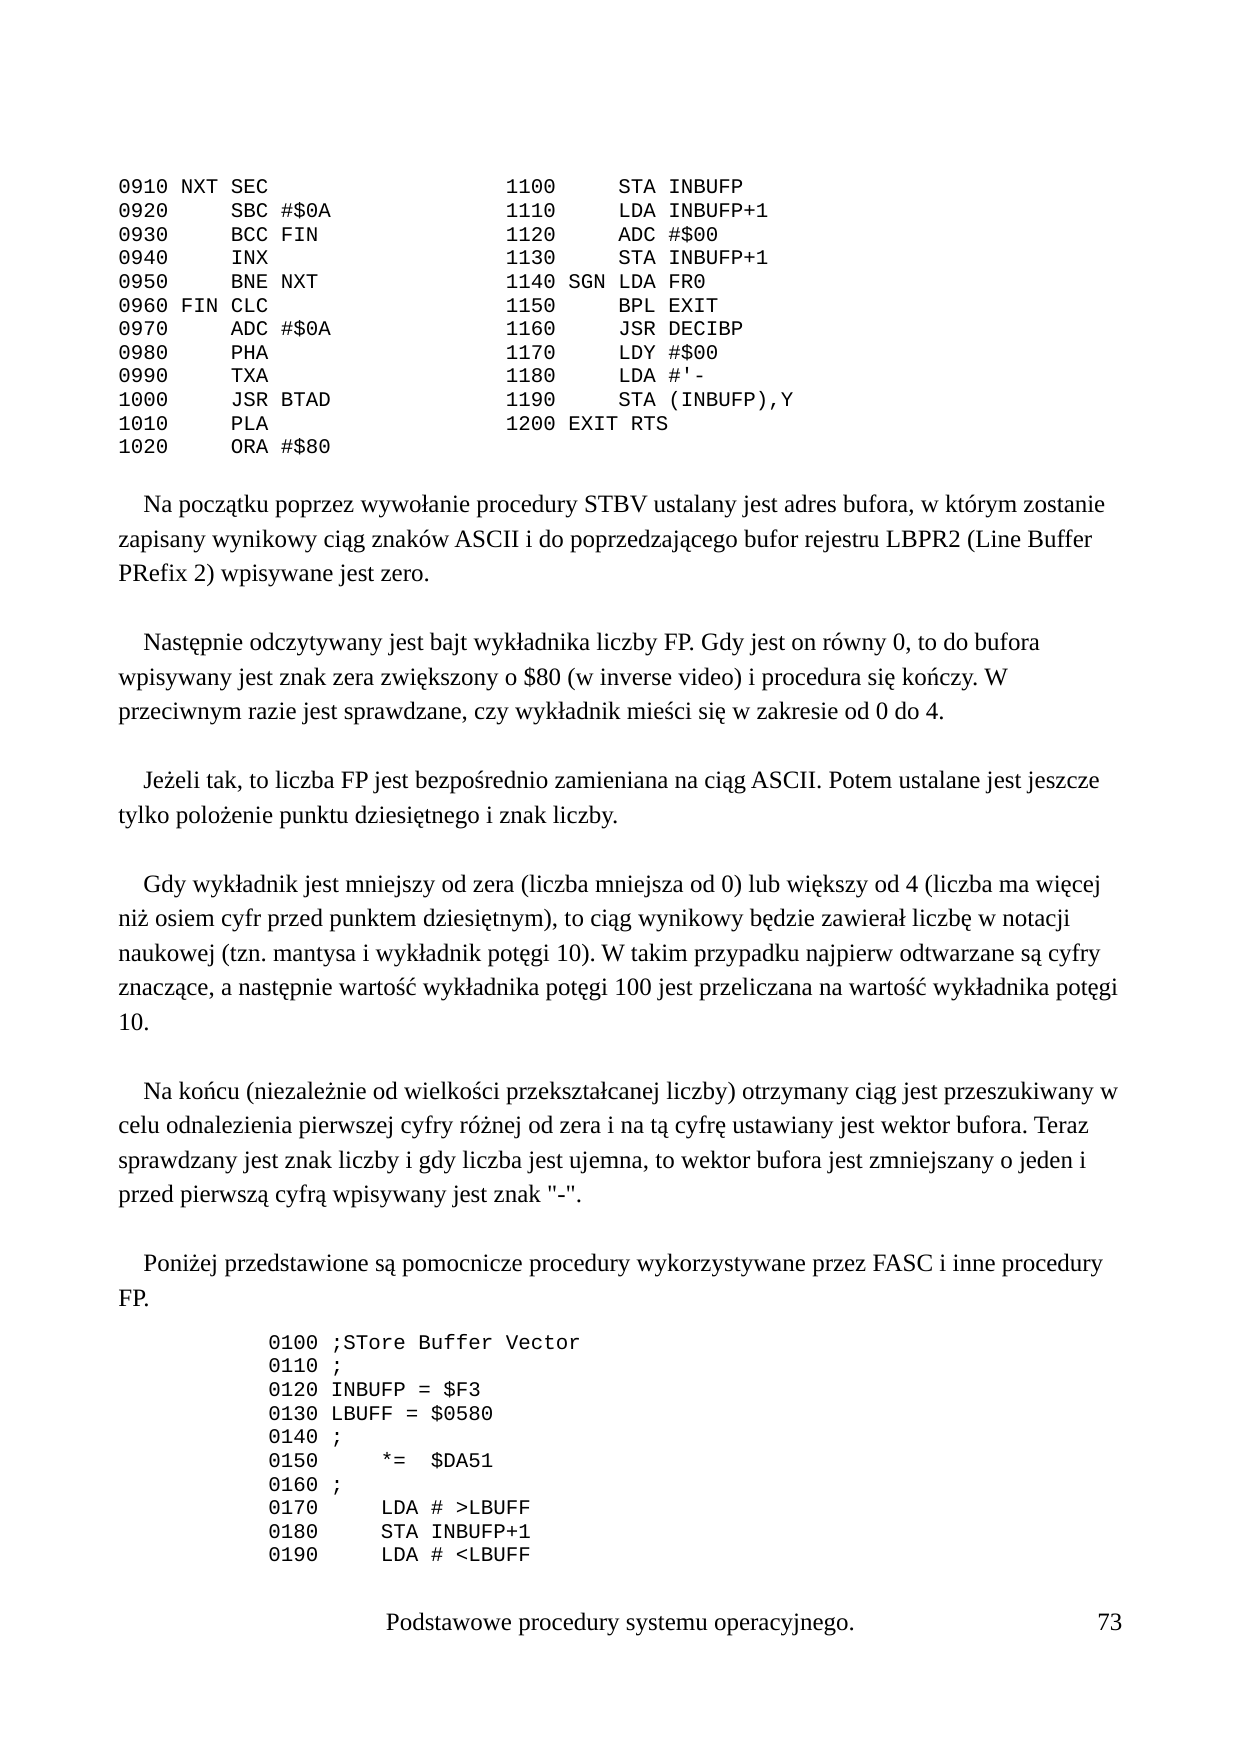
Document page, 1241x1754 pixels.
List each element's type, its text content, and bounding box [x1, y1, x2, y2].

text 0920 SBC #$0A 1110 LDA INBUFP+1 [118, 200, 1122, 224]
text 0110 ; [118, 1355, 1122, 1379]
text 0910 NXT SEC 1100 STA INBUFP [118, 176, 1122, 200]
text 0950 BNE NXT 1140 SGN LDA FR0 [118, 271, 1122, 294]
text 1020 ORA #$80 [118, 436, 1122, 460]
text 0150 *= $DA51 [118, 1450, 1122, 1473]
text 0980 PHA 1170 LDY #$00 [118, 342, 1122, 366]
text 1000 JSR BTAD 1190 STA (INBUFP),Y [118, 389, 1122, 413]
text 0120 INBUFP = $F3 [118, 1379, 1122, 1403]
text 0160 ; [118, 1473, 1122, 1497]
text 0140 ; [118, 1426, 1122, 1450]
text 0180 STA INBUFP+1 [118, 1521, 1122, 1544]
text 0100 ;STore Buffer Vector [118, 1332, 1122, 1355]
text 0990 TXA 1180 LDA #'- [118, 366, 1122, 389]
text 0930 BCC FIN 1120 ADC #$00 [118, 224, 1122, 247]
text 0170 LDA # >LBUFF [118, 1497, 1122, 1521]
text 0940 INX 1130 STA INBUFP+1 [118, 247, 1122, 271]
text 0190 LDA # <LBUFF [118, 1544, 1122, 1568]
text 0970 ADC #$0A 1160 JSR DECIBP [118, 318, 1122, 342]
text 0130 LBUFF = $0580 [118, 1403, 1122, 1426]
text 0960 FIN CLC 1150 BPL EXIT [118, 294, 1122, 318]
text 1010 PLA 1200 EXIT RTS [118, 413, 1122, 436]
text Na początku poprzez wywołanie procedury STBV ustalany jest adres bufora, w którym zostanie zapisany wynikowy ciąg znaków ASCII i do poprzedzającego bufor rejestru LBPR2 (Line Buffer PRefix 2) wpisywane jest zero. Następnie odczytywany jest bajt wykładnika liczby FP. Gdy jest on równy 0, to do bufora wpisywany jest znak zera zwiększony o $80 (w inverse video) i procedura się kończy. W przeciwnym razie jest sprawdzane, czy wykładnik mieści się w zakresie od 0 do 4. Jeżeli tak, to liczba FP jest bezpośrednio zamieniana na ciąg ASCII. Potem ustalane jest jeszcze tylko polożenie punktu dziesiętnego i znak liczby. Gdy wykładnik jest mniejszy od zera (liczba mniejsza od 0) lub większy od 4 (liczba ma więcej niż osiem cyfr przed punktem dziesiętnym), to ciąg wynikowy będzie zawierał liczbę w notacji naukowej (tzn. mantysa i wykładnik potęgi 10). W takim przypadku najpierw odtwarzane są cyfry znaczące, a następnie wartość wykładnika potęgi 100 jest przeliczana na wartość wykładnika potęgi 10. Na końcu (niezależnie od wielkości przekształcanej liczby) otrzymany ciąg jest przeszukiwany w celu odnalezienia pierwszej cyfry różnej od zera i na tą cyfrę ustawiany jest wektor bufora. Teraz sprawdzany jest znak liczby i gdy liczba jest ujemna, to wektor bufora jest zmniejszany o jeden i przed pierwszą cyfrą wpisywany jest znak "-". Poniżej przedstawione są pomocnicze procedury wykorzystywane przez FASC i inne procedury FP. [118, 489, 1122, 1311]
